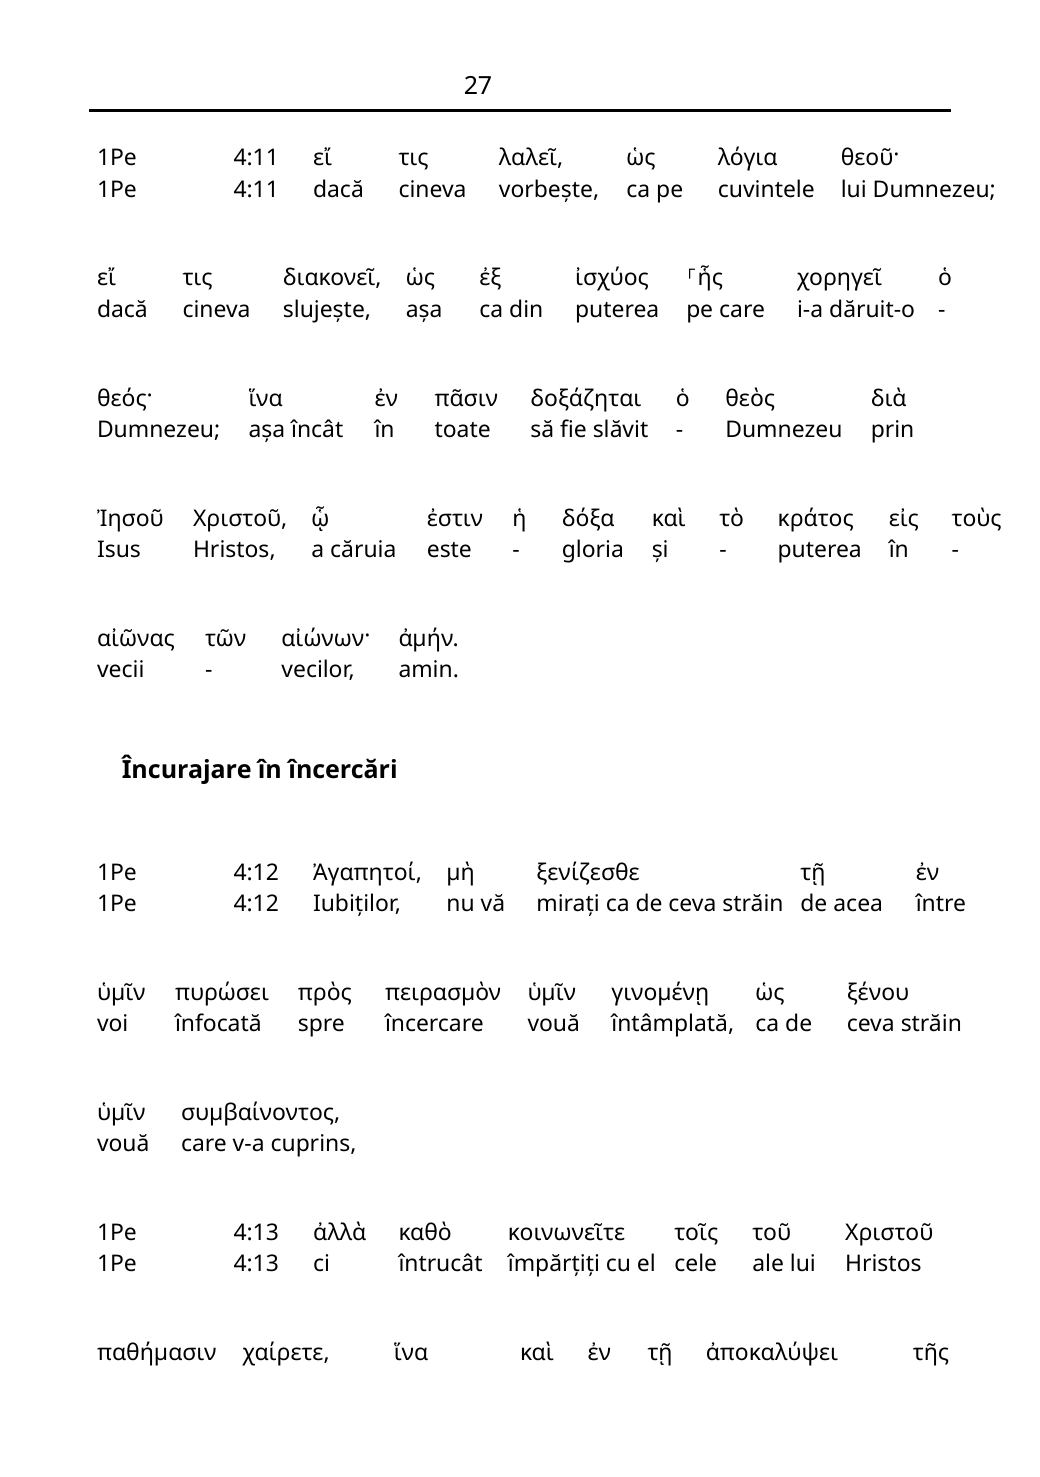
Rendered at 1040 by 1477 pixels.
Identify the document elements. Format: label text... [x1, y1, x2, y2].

table_cell ἵνα [244, 381, 370, 413]
table_cell τοῦ [748, 1216, 841, 1247]
table_cell ἀποκαλύψει [701, 1336, 908, 1367]
table_cell 1Pe [93, 856, 229, 887]
table_cell ξενίζεσθε [532, 856, 796, 887]
table_cell cineva [394, 173, 494, 204]
table_cell τῶν [201, 622, 277, 653]
table_header [309, 824, 442, 856]
table_cell voi [93, 1007, 171, 1038]
table_cell πρὸς [294, 976, 381, 1007]
table_cell ⸀ἧς [682, 261, 793, 293]
table_cell ὡς [401, 261, 475, 293]
table_cell ca din [475, 293, 571, 324]
table_cell λαλεῖ, [495, 141, 622, 172]
table_cell τὸ [715, 502, 773, 533]
table_cell 1Pe [93, 173, 229, 204]
table_cell amin. [394, 653, 486, 684]
table_cell αἰώνων· [277, 622, 394, 653]
table_cell τις [178, 261, 278, 293]
table_header [607, 945, 751, 976]
table_cell τοὺς [947, 502, 1028, 533]
table_cell lui Dumnezeu; [836, 173, 1015, 204]
table_header [583, 1305, 643, 1336]
table_header [229, 824, 309, 856]
table_cell să fie slăvit [526, 413, 671, 444]
table_cell κράτος [773, 502, 884, 533]
table_cell între [911, 887, 991, 918]
table_cell καὶ [516, 1336, 583, 1367]
table_cell 1Pe [93, 887, 229, 918]
table_cell vecii [93, 653, 201, 684]
table_cell διὰ [866, 381, 940, 413]
table_cell τοῖς [670, 1216, 748, 1247]
table_cell dacă [93, 293, 178, 324]
table_header [93, 350, 244, 381]
table_cell 1Pe [93, 141, 229, 172]
table_cell συμβαίνοντος, [177, 1096, 378, 1127]
table_header [244, 350, 370, 381]
table_cell de acea [796, 887, 911, 918]
table_cell Χριστοῦ, [189, 502, 307, 533]
table_header [884, 470, 947, 502]
table_header [93, 1065, 177, 1096]
table_header [381, 945, 523, 976]
table_cell și [648, 533, 715, 564]
table_cell κοινωνεῖτε [504, 1216, 670, 1247]
table_cell θεοῦ· [836, 141, 1015, 172]
table_cell ὑμῖν [93, 1096, 177, 1127]
table_cell care v-a cuprins, [177, 1127, 378, 1158]
table_cell Iubiților, [309, 887, 442, 918]
table_header [841, 1185, 953, 1216]
table_cell nu vă [442, 887, 532, 918]
table_header [238, 1305, 389, 1336]
table_header [643, 1305, 701, 1336]
table_cell împărțiți cu el [504, 1247, 670, 1278]
table_cell a căruia [307, 533, 422, 564]
table_cell τῇ [643, 1336, 701, 1367]
table_header [558, 470, 647, 502]
table_cell toate [430, 413, 526, 444]
table_cell γινομένῃ [607, 976, 751, 1007]
table_cell înfocată [171, 1007, 293, 1038]
table_cell ἐστιν [423, 502, 508, 533]
table_cell ale lui [748, 1247, 841, 1278]
table_cell 4:13 [229, 1247, 309, 1278]
table_header [504, 1185, 670, 1216]
table_header [670, 1185, 748, 1216]
table_header [571, 230, 682, 261]
table_header [423, 470, 508, 502]
table_cell așa [401, 293, 475, 324]
table_cell cele [670, 1247, 748, 1278]
table_cell δόξα [558, 502, 647, 533]
table_cell ἐν [583, 1336, 643, 1367]
table_header [309, 1185, 394, 1216]
table_header [93, 1305, 238, 1336]
table_header [93, 230, 178, 261]
table_header [773, 470, 884, 502]
table_cell așa încât [244, 413, 370, 444]
table_header [911, 824, 991, 856]
table_cell διακονεῖ, [279, 261, 401, 293]
table_header [909, 1305, 977, 1336]
table_header [394, 590, 486, 622]
table_cell gloria [558, 533, 647, 564]
table_cell ὡς [622, 141, 713, 172]
table_header [442, 824, 532, 856]
table_cell Ἀγαπητοί, [309, 856, 442, 887]
table_header [532, 824, 796, 856]
table_cell εἰς [884, 502, 947, 533]
table_header [934, 230, 983, 261]
table_header [748, 1185, 841, 1216]
table_cell - [671, 413, 721, 444]
table_cell - [508, 533, 557, 564]
table_header [526, 350, 671, 381]
table_header [171, 945, 293, 976]
table_cell în [884, 533, 947, 564]
table_cell ἀμήν. [394, 622, 486, 653]
table_cell καθὸ [394, 1216, 503, 1247]
table_cell ca de [751, 1007, 842, 1038]
table_cell χαίρετε, [238, 1336, 389, 1367]
table_cell 1Pe [93, 1216, 229, 1247]
table_cell mirați ca de ceva străin [532, 887, 796, 918]
table_cell încercare [381, 1007, 523, 1038]
table_cell ξένου [843, 976, 986, 1007]
table_cell αἰῶνας [93, 622, 201, 653]
table_cell ceva străin [843, 1007, 986, 1038]
table_cell ἐν [911, 856, 991, 887]
table_cell δοξάζηται [526, 381, 671, 413]
table_cell i-a dăruit-o [793, 293, 934, 324]
table_cell ὁ [934, 261, 983, 293]
table_header [307, 470, 422, 502]
table_cell cuvintele [714, 173, 836, 204]
table_cell πειρασμὸν [381, 976, 523, 1007]
table_header [475, 230, 571, 261]
table_cell καὶ [648, 502, 715, 533]
table_header [93, 824, 229, 856]
table_cell τις [394, 141, 494, 172]
table_cell ὑμῖν [523, 976, 607, 1007]
table_cell pe care [682, 293, 793, 324]
table_cell ἵνα [390, 1336, 516, 1367]
table_cell Dumnezeu; [93, 413, 244, 444]
table_cell cineva [178, 293, 278, 324]
table_cell 4:11 [229, 141, 309, 172]
table_cell ᾧ [307, 502, 422, 533]
table_header [843, 945, 986, 976]
table_header [516, 1305, 583, 1336]
table_cell întâmplată, [607, 1007, 751, 1038]
table_cell vorbește, [495, 173, 622, 204]
table_cell μὴ [442, 856, 532, 887]
table_cell παθήμασιν [93, 1336, 238, 1367]
table_cell 4:13 [229, 1216, 309, 1247]
table_header [682, 230, 793, 261]
table_header [947, 470, 1028, 502]
table_cell τῇ [796, 856, 911, 887]
table_cell Hristos [841, 1247, 953, 1278]
table_cell în [370, 413, 430, 444]
table_cell vouă [93, 1127, 177, 1158]
table_header [279, 230, 401, 261]
table_cell prin [866, 413, 940, 444]
table_header [177, 1065, 378, 1096]
table_header [277, 590, 394, 622]
table_header [93, 470, 189, 502]
table_header [866, 350, 940, 381]
table_cell θεὸς [721, 381, 866, 413]
table_cell θεός· [93, 381, 244, 413]
table_header [93, 945, 171, 976]
table_cell Dumnezeu [721, 413, 866, 444]
table_cell este [423, 533, 508, 564]
table_header [370, 350, 430, 381]
table_cell 1Pe [93, 1247, 229, 1278]
table_cell εἴ [309, 141, 394, 172]
table_cell întrucât [394, 1247, 503, 1278]
table_header [229, 1185, 309, 1216]
table_cell vecilor, [277, 653, 394, 684]
table_cell 4:11 [229, 173, 309, 204]
table_header [793, 230, 934, 261]
table_cell ὡς [751, 976, 842, 1007]
table_cell ἰσχύος [571, 261, 682, 293]
table_header [648, 470, 715, 502]
table_cell Hristos, [189, 533, 307, 564]
table_cell ὁ [671, 381, 721, 413]
table_cell - [201, 653, 277, 684]
table_header [715, 470, 773, 502]
table_header [671, 350, 721, 381]
table_header [523, 945, 607, 976]
table_cell vouă [523, 1007, 607, 1038]
table_cell - [715, 533, 773, 564]
table_header [751, 945, 842, 976]
table_cell puterea [571, 293, 682, 324]
table_header [294, 945, 381, 976]
table_cell slujește, [279, 293, 401, 324]
table_header [390, 1305, 516, 1336]
table_cell puterea [773, 533, 884, 564]
table_cell 4:12 [229, 887, 309, 918]
table_header [178, 230, 278, 261]
table_cell ca pe [622, 173, 713, 204]
table_cell ἐν [370, 381, 430, 413]
table_cell Χριστοῦ [841, 1216, 953, 1247]
table_cell ἐξ [475, 261, 571, 293]
table_header [796, 824, 911, 856]
table_header [93, 1185, 229, 1216]
table_cell dacă [309, 173, 394, 204]
table_cell ὑμῖν [93, 976, 171, 1007]
table_header [508, 470, 557, 502]
table_header [201, 590, 277, 622]
table_cell λόγια [714, 141, 836, 172]
table_header [401, 230, 475, 261]
table_cell πᾶσιν [430, 381, 526, 413]
table_cell τῆς [909, 1336, 977, 1367]
table_cell ci [309, 1247, 394, 1278]
table_cell spre [294, 1007, 381, 1038]
table_header [189, 470, 307, 502]
table_cell χορηγεῖ [793, 261, 934, 293]
table_header [93, 590, 201, 622]
table_cell πυρώσει [171, 976, 293, 1007]
table_header [394, 1185, 503, 1216]
table_cell - [947, 533, 1028, 564]
table_cell εἴ [93, 261, 178, 293]
subtitle Încurajare în încercări [92, 751, 948, 786]
table_cell - [934, 293, 983, 324]
table_cell Ἰησοῦ [93, 502, 189, 533]
table_cell ἀλλὰ [309, 1216, 394, 1247]
table_header [430, 350, 526, 381]
table_header [701, 1305, 908, 1336]
table_cell 4:12 [229, 856, 309, 887]
table_cell ἡ [508, 502, 557, 533]
table_cell Isus [93, 533, 189, 564]
table_header [721, 350, 866, 381]
